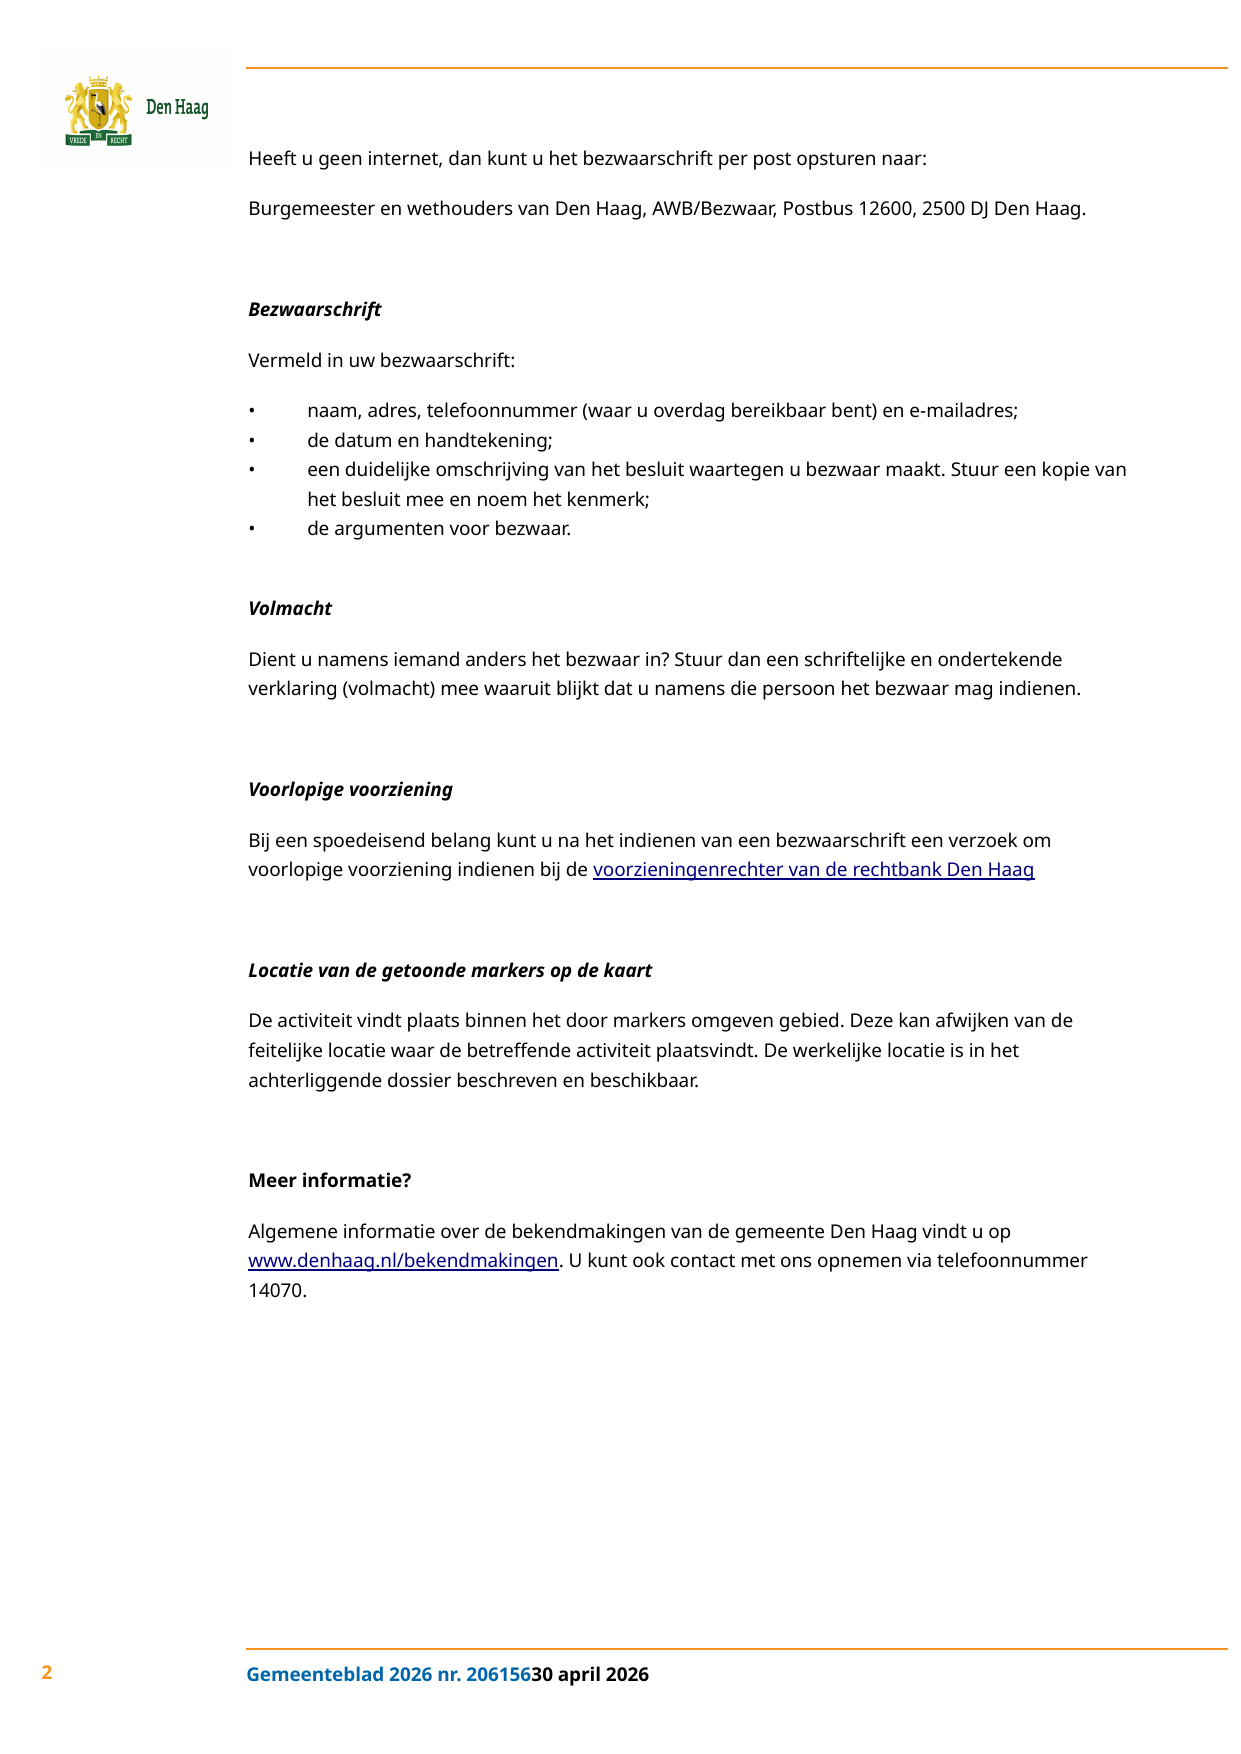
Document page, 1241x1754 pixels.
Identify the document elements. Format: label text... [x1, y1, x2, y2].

text Dient u namens iemand anders het bezwaar in? Stuur dan een schriftelijke en ondertekende verklaring (volmacht) mee waaruit blijkt dat u namens die persoon het bezwaar mag indienen. [248, 646, 1152, 701]
list naam, adres, telefoonnummer (waar u overdag bereikbaar bent) en e-mailadres; [248, 397, 1152, 423]
text Volmacht [248, 596, 1152, 621]
text Bezwaarschrift [248, 296, 1152, 322]
text Meer informatie? [248, 1168, 1152, 1193]
list de argumenten voor bezwaar. [248, 516, 1152, 541]
text Heeft u geen internet, dan kunt u het bezwaarschrift per post opsturen naar: [248, 145, 1152, 171]
text Vermeld in uw bezwaarschrift: [248, 347, 1152, 373]
list de datum en handtekening; [248, 427, 1152, 453]
text Burgemeester en wethouders van Den Haag, AWB/Bezwaar, Postbus 12600, 2500 DJ Den Haag. [248, 196, 1152, 221]
picture [41, 47, 231, 172]
text Voorlopige voorziening [248, 776, 1152, 802]
text Algemene informatie over de bekendmakingen van de gemeente Den Haag vindt u op www.denhaag.nl/bekendmakingen. U kunt ook contact met ons opnemen via telefoonnummer 14070. [248, 1218, 1152, 1303]
list een duidelijke omschrijving van het besluit waartegen u bezwaar maakt. Stuur een kopie van het besluit mee en noem het kenmerk; [248, 456, 1152, 512]
text Locatie van de getoonde markers op de kaart [248, 957, 1152, 983]
text De activiteit vindt plaats binnen het door markers omgeven gebied. Deze kan afwijken van de feitelijke locatie waar de betreffende activiteit plaatsvindt. De werkelijke locatie is in het achterliggende dossier beschreven en beschikbaar. [248, 1008, 1152, 1093]
text Bij een spoedeisend belang kunt u na het indienen van een bezwaarschrift een verzoek om voorlopige voorziening indienen bij de voorzieningenrechter van de rechtbank Den Haag [248, 827, 1152, 882]
